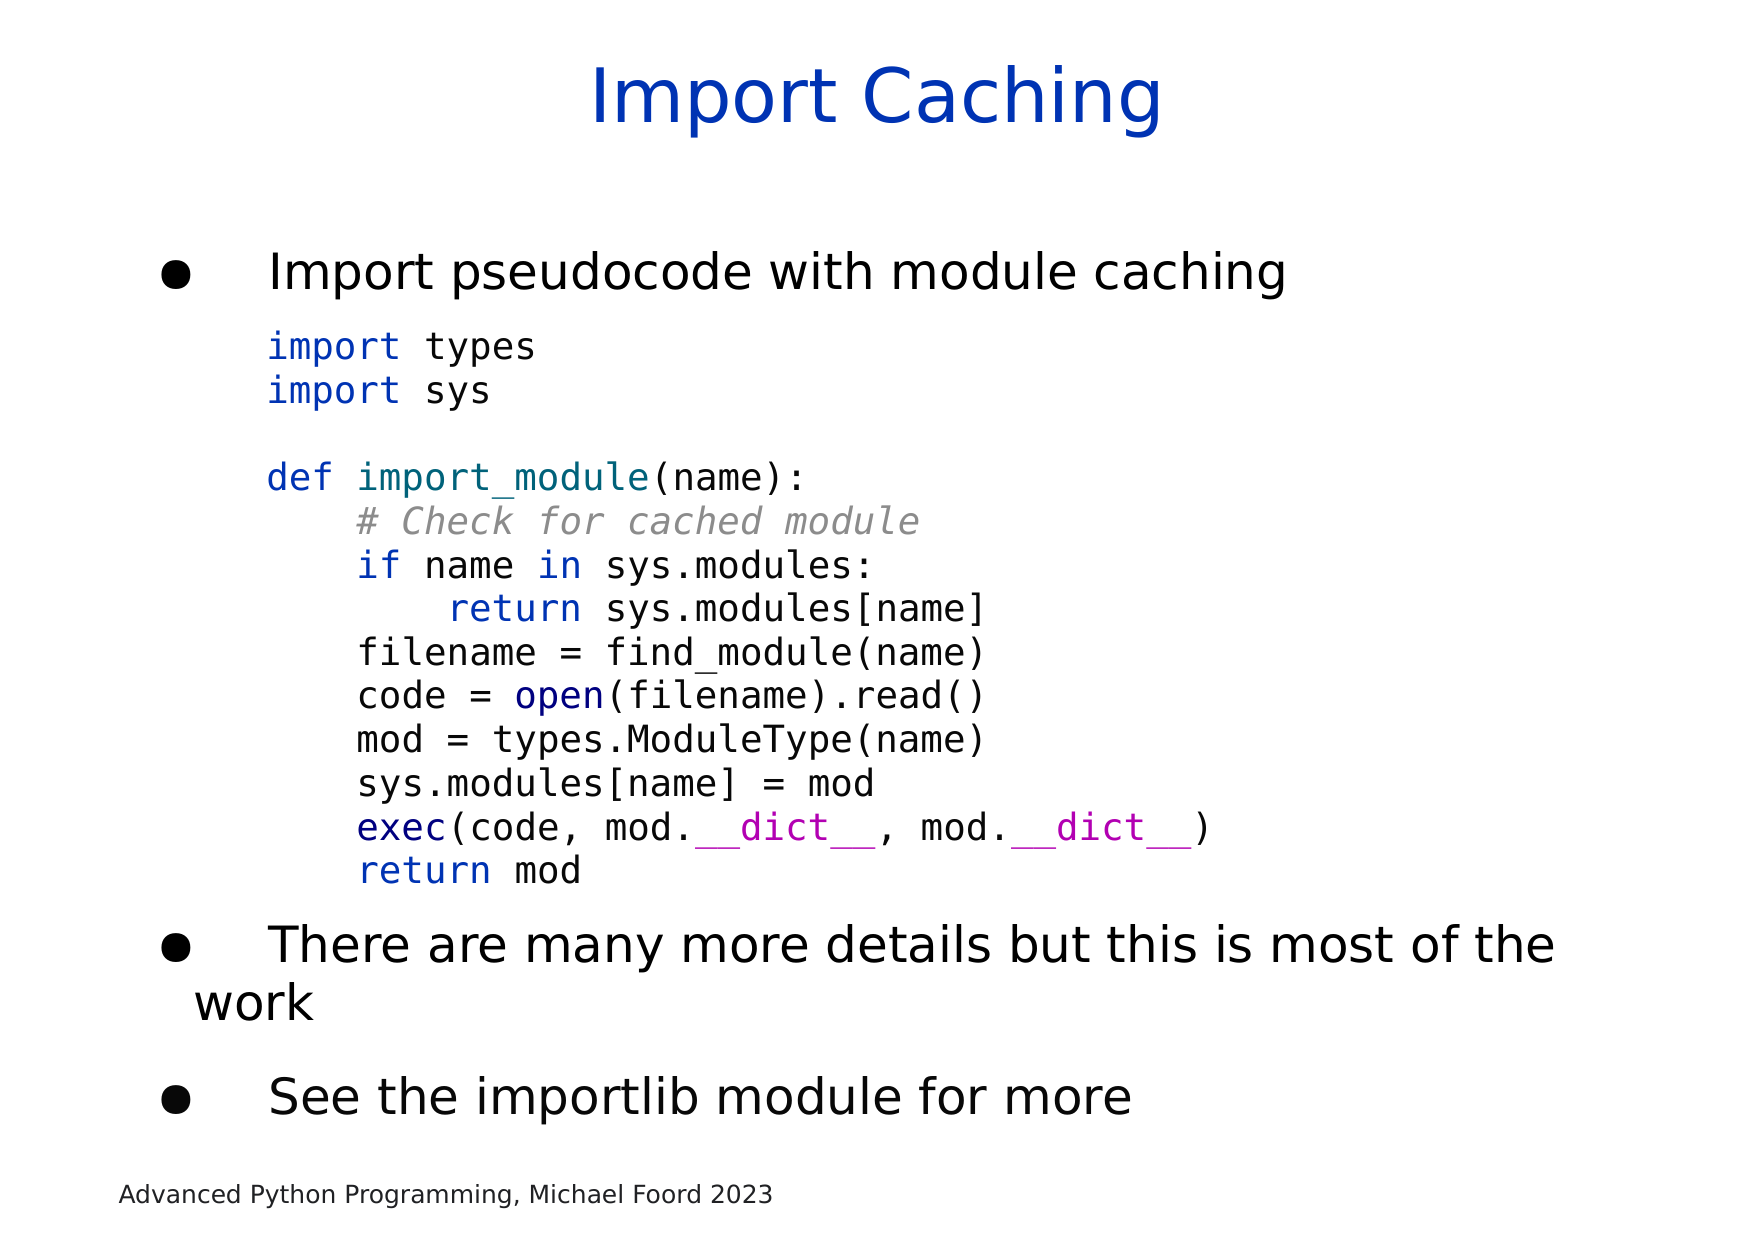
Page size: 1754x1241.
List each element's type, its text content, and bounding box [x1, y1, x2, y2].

text Import Caching [118, 53, 1636, 140]
list See the importlib module for more [156, 1068, 1636, 1126]
list Import pseudocode with module caching [156, 243, 1636, 301]
text import types import sys def import_module(name): # Check for cached module if name in sys.modules: return sys.modules[name] filename = find_module(name) code = open(filename).read() mod = types.ModuleType(name) sys.modules[name] = mod exec(code, mod.__dict__, mod.__dict__) return mod [266, 325, 1636, 892]
list There are many more details but this is most of the work [156, 916, 1636, 1033]
